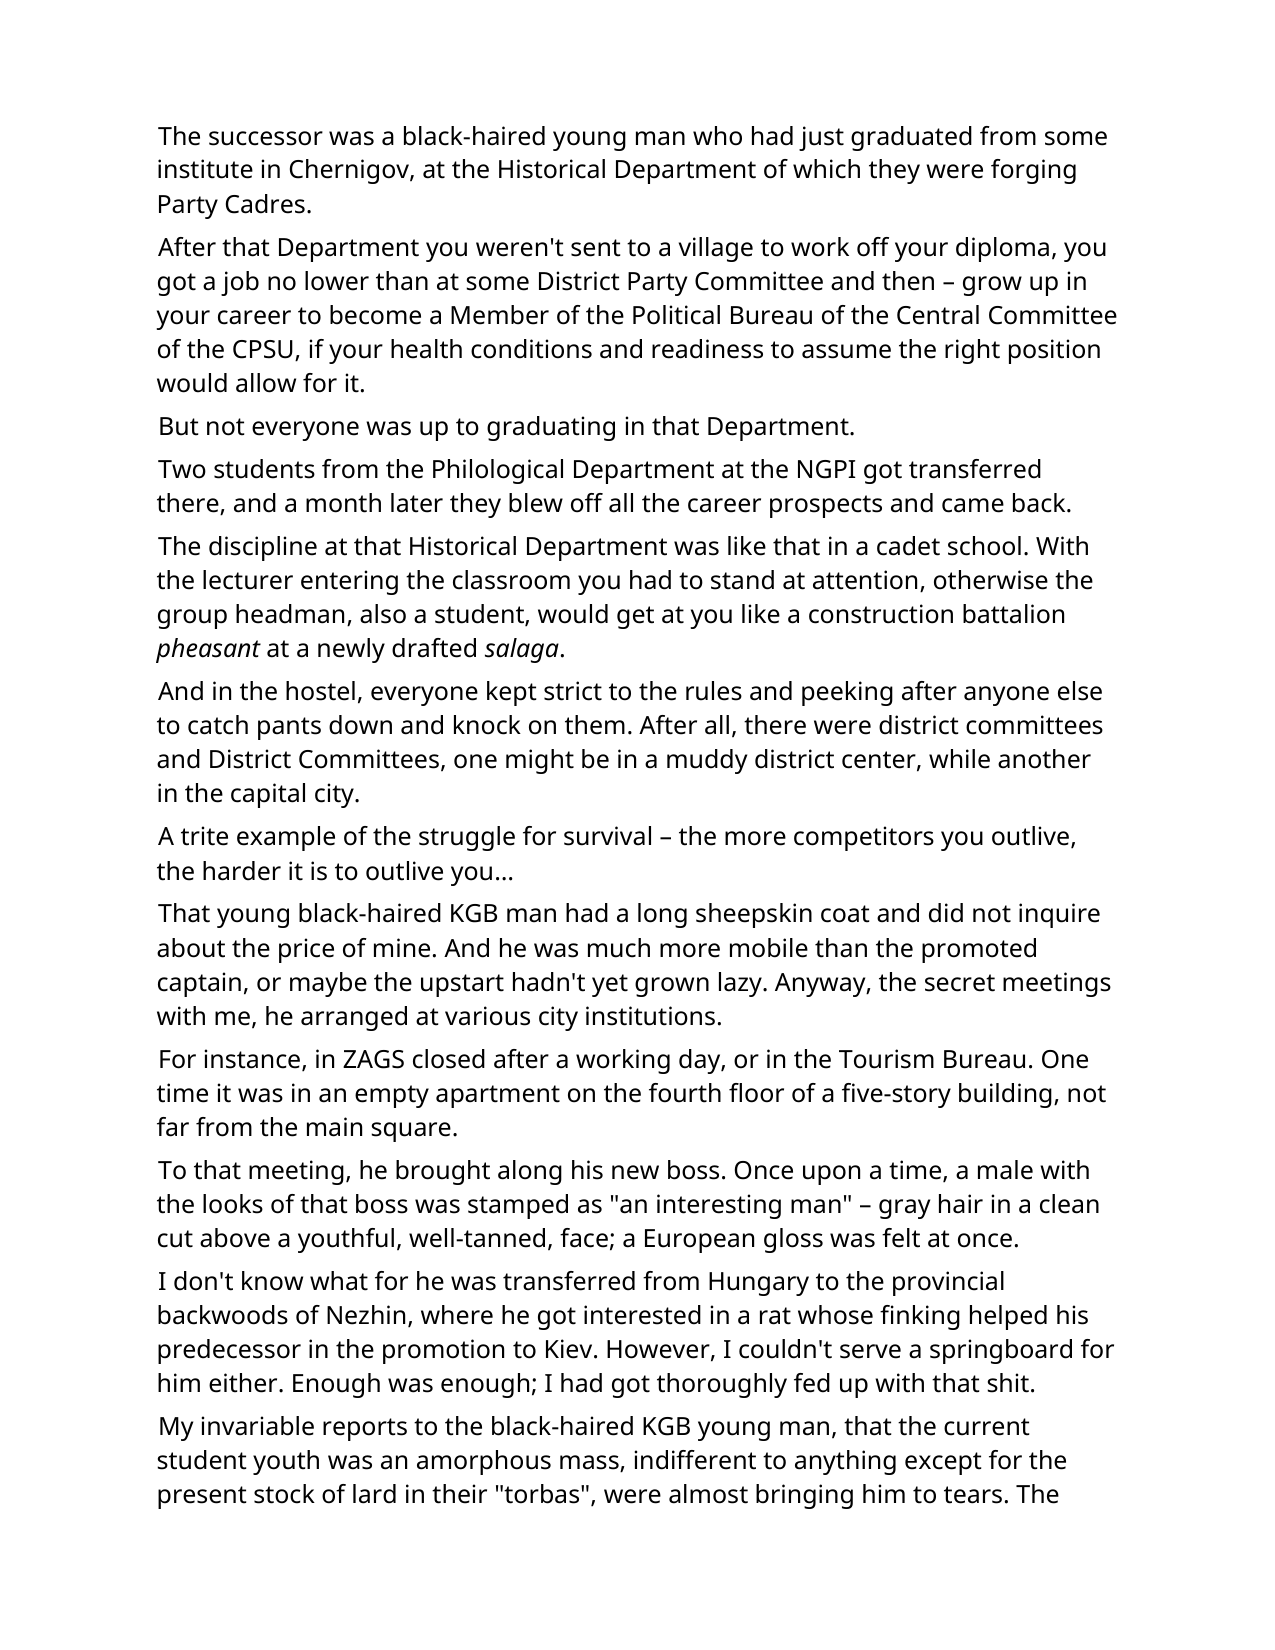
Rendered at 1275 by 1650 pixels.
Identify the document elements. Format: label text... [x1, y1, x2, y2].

text To that meeting, he brought along his new boss. Once upon a time, a male with the looks of that boss was stamped as "an interesting man" – gray hair in a clean cut above a youthful, well-tanned, face; a European gloss was felt at once. [156, 1152, 1118, 1255]
text The successor was a black-haired young man who had just graduated from some institute in Chernigov, at the Historical Department of which they were forging Party Cadres. [156, 118, 1118, 220]
text But not everyone was up to graduating in that Department. [156, 408, 1118, 443]
text Two students from the Philological Department at the NGPI got transferred there, and a month later they blew off all the career prospects and came back. [156, 452, 1118, 520]
text The discipline at that Historical Department was like that in a cadet school. With the lecturer entering the classroom you had to stand at attention, otherwise the group headman, also a student, would get at you like a construction battalion pheasant at a newly drafted salaga. [156, 529, 1118, 665]
text That young black-haired KGB man had a long sheepskin coat and did not inquire about the price of mine. And he was much more mobile than the promoted captain, or maybe the upstart hadn't yet grown lazy. Anyway, the secret meetings with me, he arranged at various city institutions. [156, 896, 1118, 1032]
text I don't know what for he was transferred from Hungary to the provincial backwoods of Nezhin, where he got interested in a rat whose finking helped his predecessor in the promotion to Kiev. However, I couldn't serve a springboard for him either. Enough was enough; I had got thoroughly fed up with that shit. [156, 1264, 1118, 1400]
text And in the hostel, everyone kept strict to the rules and peeking after anyone else to catch pants down and knock on them. After all, there were district committees and District Committees, one might be in a muddy district center, while another in the capital city. [156, 674, 1118, 810]
text A trite example of the struggle for survival – the more competitors you outlive, the harder it is to outlive you… [156, 819, 1118, 887]
text My invariable reports to the black-haired KGB young man, that the current student youth was an amorphous mass, indifferent to anything except for the present stock of lard in their "torbas", were almost bringing him to tears. The [156, 1409, 1118, 1511]
text For instance, in ZAGS closed after a working day, or in the Tourism Bureau. One time it was in an empty apartment on the fourth floor of a five-story building, not far from the main square. [156, 1041, 1118, 1143]
text After that Department you weren't sent to a village to work off your diploma, you got a job no lower than at some District Party Committee and then – grow up in your career to become a Member of the Political Bureau of the Central Committee of the CPSU, if your health conditions and readiness to assume the right position would allow for it. [156, 229, 1118, 399]
